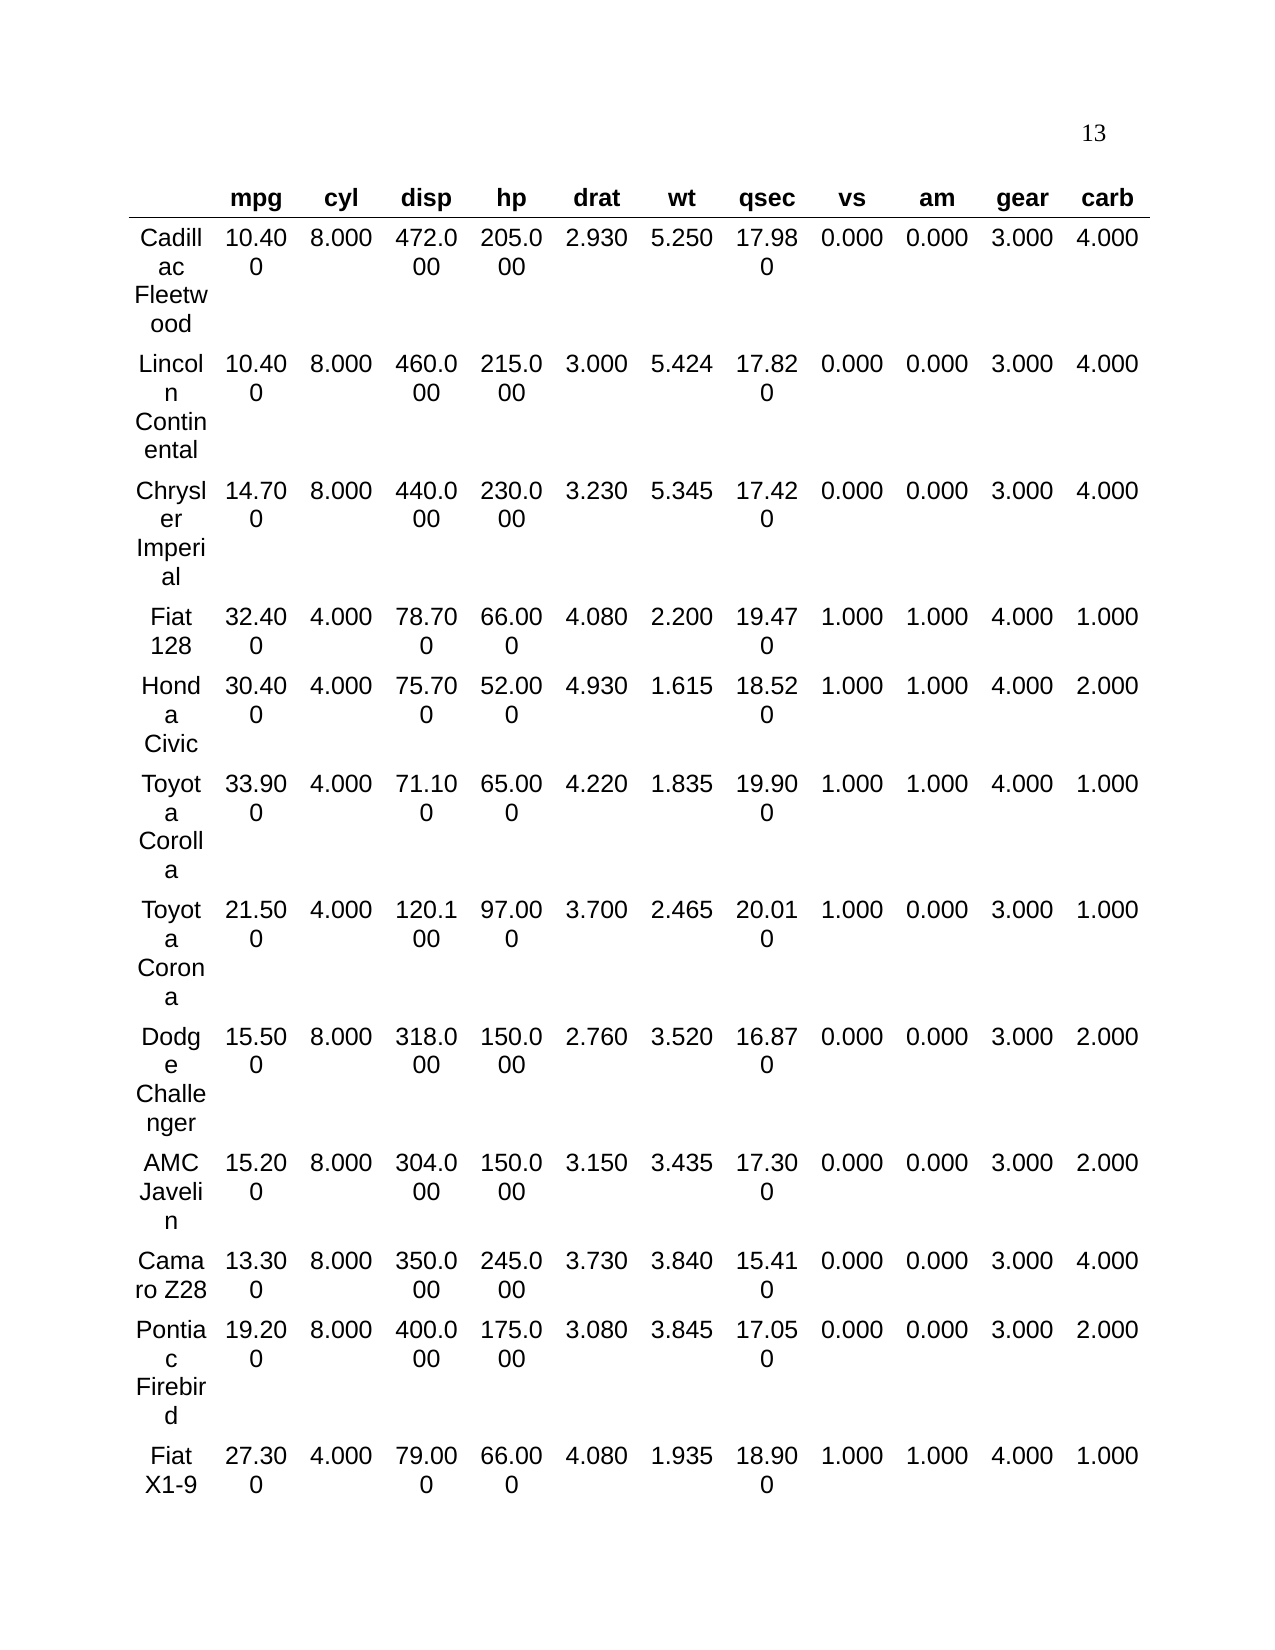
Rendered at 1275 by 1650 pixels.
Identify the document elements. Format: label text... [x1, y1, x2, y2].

table_cell 66.000 [469, 1436, 554, 1504]
table_cell 4.000 [299, 1436, 384, 1504]
table_cell 1.000 [1065, 1436, 1150, 1504]
table_cell 3.000 [980, 1143, 1065, 1240]
table_cell 440.000 [384, 470, 469, 596]
table_cell 472.000 [384, 218, 469, 343]
table_cell 4.000 [1065, 470, 1150, 596]
table_cell 18.520 [724, 665, 809, 763]
table_cell 20.010 [724, 890, 809, 1016]
table_cell 19.200 [214, 1309, 299, 1436]
table_cell 3.150 [554, 1143, 639, 1240]
table_cell Dodge Challenger [129, 1016, 213, 1142]
table_cell 215.000 [469, 344, 554, 470]
table_cell 150.000 [469, 1016, 554, 1142]
table_cell Chrysler Imperial [129, 470, 213, 596]
table_cell 2.000 [1065, 1309, 1150, 1436]
table_cell 4.930 [554, 665, 639, 763]
table_cell 79.000 [384, 1436, 469, 1504]
table_cell 3.000 [980, 344, 1065, 470]
table_cell 0.000 [895, 1240, 980, 1309]
table_cell 175.000 [469, 1309, 554, 1436]
table_cell 0.000 [895, 1016, 980, 1142]
table_cell Fiat 128 [129, 596, 213, 665]
table_cell 18.900 [724, 1436, 809, 1504]
table_cell 4.000 [980, 665, 1065, 763]
table_cell 4.000 [299, 763, 384, 889]
table_cell 17.420 [724, 470, 809, 596]
table_cell Pontiac Firebird [129, 1309, 213, 1436]
table_cell 30.400 [214, 665, 299, 763]
table_cell 150.000 [469, 1143, 554, 1240]
table_cell 4.080 [554, 1436, 639, 1504]
table_cell 17.980 [724, 218, 809, 343]
table_cell 1.000 [1065, 890, 1150, 1016]
table_cell 1.000 [895, 665, 980, 763]
table_cell 3.700 [554, 890, 639, 1016]
table_cell 3.000 [980, 218, 1065, 343]
table_cell 4.080 [554, 596, 639, 665]
table_cell 3.000 [980, 1016, 1065, 1142]
table_cell 8.000 [299, 344, 384, 470]
table_header cyl [299, 177, 384, 217]
table_cell 2.000 [1065, 1143, 1150, 1240]
table_cell 16.870 [724, 1016, 809, 1142]
table_cell 3.435 [639, 1143, 724, 1240]
table_cell 0.000 [810, 1309, 894, 1436]
table_header hp [469, 177, 554, 217]
table_cell 1.000 [810, 1436, 894, 1504]
table_cell 52.000 [469, 665, 554, 763]
table_cell 2.930 [554, 218, 639, 343]
table_cell 0.000 [810, 470, 894, 596]
table_cell 19.900 [724, 763, 809, 889]
table_cell Camaro Z28 [129, 1240, 213, 1309]
table_cell 4.000 [980, 763, 1065, 889]
table_cell 4.000 [299, 596, 384, 665]
table_cell 4.000 [1065, 344, 1150, 470]
table_cell 1.000 [895, 763, 980, 889]
table_cell 15.500 [214, 1016, 299, 1142]
table_cell Lincoln Continental [129, 344, 213, 470]
table_cell 0.000 [810, 218, 894, 343]
table_cell 3.000 [980, 470, 1065, 596]
table_cell 1.000 [895, 596, 980, 665]
table_cell 350.000 [384, 1240, 469, 1309]
table_cell 1.000 [810, 890, 894, 1016]
table_cell 2.760 [554, 1016, 639, 1142]
table_header gear [980, 177, 1065, 217]
table_cell 400.000 [384, 1309, 469, 1436]
table_cell 32.400 [214, 596, 299, 665]
table_cell 1.000 [810, 596, 894, 665]
table_cell 1.000 [895, 1436, 980, 1504]
table_header qsec [724, 177, 809, 217]
table_cell 27.300 [214, 1436, 299, 1504]
table_cell 5.424 [639, 344, 724, 470]
table_cell 205.000 [469, 218, 554, 343]
table_cell 13.300 [214, 1240, 299, 1309]
table_cell 318.000 [384, 1016, 469, 1142]
table_cell 15.410 [724, 1240, 809, 1309]
table_cell 78.700 [384, 596, 469, 665]
table_cell 2.000 [1065, 1016, 1150, 1142]
table_cell 0.000 [810, 1016, 894, 1142]
table_cell 304.000 [384, 1143, 469, 1240]
table_cell AMC Javelin [129, 1143, 213, 1240]
table_cell 0.000 [895, 1309, 980, 1436]
table_cell 3.730 [554, 1240, 639, 1309]
table_cell 21.500 [214, 890, 299, 1016]
table_cell 17.820 [724, 344, 809, 470]
table_cell 3.840 [639, 1240, 724, 1309]
table_header disp [384, 177, 469, 217]
table_header drat [554, 177, 639, 217]
table_cell 4.000 [980, 596, 1065, 665]
table_cell 10.400 [214, 344, 299, 470]
table_cell 5.250 [639, 218, 724, 343]
table_cell 1.000 [1065, 763, 1150, 889]
table_cell 8.000 [299, 1240, 384, 1309]
table_cell 3.000 [554, 344, 639, 470]
table_header wt [639, 177, 724, 217]
table_cell 8.000 [299, 1309, 384, 1436]
table_cell 3.520 [639, 1016, 724, 1142]
table_cell Toyota Corolla [129, 763, 213, 889]
table_cell 3.000 [980, 890, 1065, 1016]
table_header carb [1065, 177, 1150, 217]
table_header [129, 177, 213, 217]
table_cell 3.000 [980, 1240, 1065, 1309]
table_cell 3.230 [554, 470, 639, 596]
table_cell 8.000 [299, 1143, 384, 1240]
table_cell 14.700 [214, 470, 299, 596]
table_cell 19.470 [724, 596, 809, 665]
table_cell 2.465 [639, 890, 724, 1016]
table_cell 0.000 [895, 218, 980, 343]
table_cell 0.000 [895, 344, 980, 470]
table_cell 3.000 [980, 1309, 1065, 1436]
table_cell 0.000 [895, 470, 980, 596]
table_cell 4.000 [299, 665, 384, 763]
table_header mpg [214, 177, 299, 217]
table_cell 3.845 [639, 1309, 724, 1436]
table_cell 0.000 [810, 1240, 894, 1309]
table_cell 245.000 [469, 1240, 554, 1309]
table_cell 17.300 [724, 1143, 809, 1240]
table_cell 1.615 [639, 665, 724, 763]
table_cell 66.000 [469, 596, 554, 665]
table_cell Fiat X1-9 [129, 1436, 213, 1504]
table_cell 4.000 [980, 1436, 1065, 1504]
table_cell 1.935 [639, 1436, 724, 1504]
table_cell 460.000 [384, 344, 469, 470]
table_cell Cadillac Fleetwood [129, 218, 213, 343]
table_cell 4.000 [299, 890, 384, 1016]
table_cell 4.000 [1065, 218, 1150, 343]
table_cell 1.000 [1065, 596, 1150, 665]
table_cell 33.900 [214, 763, 299, 889]
table_cell 17.050 [724, 1309, 809, 1436]
table_cell 71.100 [384, 763, 469, 889]
table_cell 4.220 [554, 763, 639, 889]
table_cell 65.000 [469, 763, 554, 889]
table_cell 2.000 [1065, 665, 1150, 763]
table_cell 15.200 [214, 1143, 299, 1240]
table_cell 97.000 [469, 890, 554, 1016]
table_cell 1.000 [810, 665, 894, 763]
table_header am [895, 177, 980, 217]
table_cell 2.200 [639, 596, 724, 665]
table_cell Honda Civic [129, 665, 213, 763]
table_cell 0.000 [895, 1143, 980, 1240]
table_cell 0.000 [895, 890, 980, 1016]
table_cell 120.100 [384, 890, 469, 1016]
table_cell 10.400 [214, 218, 299, 343]
table_cell 8.000 [299, 1016, 384, 1142]
table_cell 8.000 [299, 218, 384, 343]
table_cell 3.080 [554, 1309, 639, 1436]
table_cell 4.000 [1065, 1240, 1150, 1309]
table_cell 75.700 [384, 665, 469, 763]
table_header vs [810, 177, 894, 217]
table_cell 5.345 [639, 470, 724, 596]
table_cell 1.835 [639, 763, 724, 889]
table_cell Toyota Corona [129, 890, 213, 1016]
table_cell 0.000 [810, 344, 894, 470]
table_cell 1.000 [810, 763, 894, 889]
table_cell 8.000 [299, 470, 384, 596]
table_cell 0.000 [810, 1143, 894, 1240]
table_cell 230.000 [469, 470, 554, 596]
